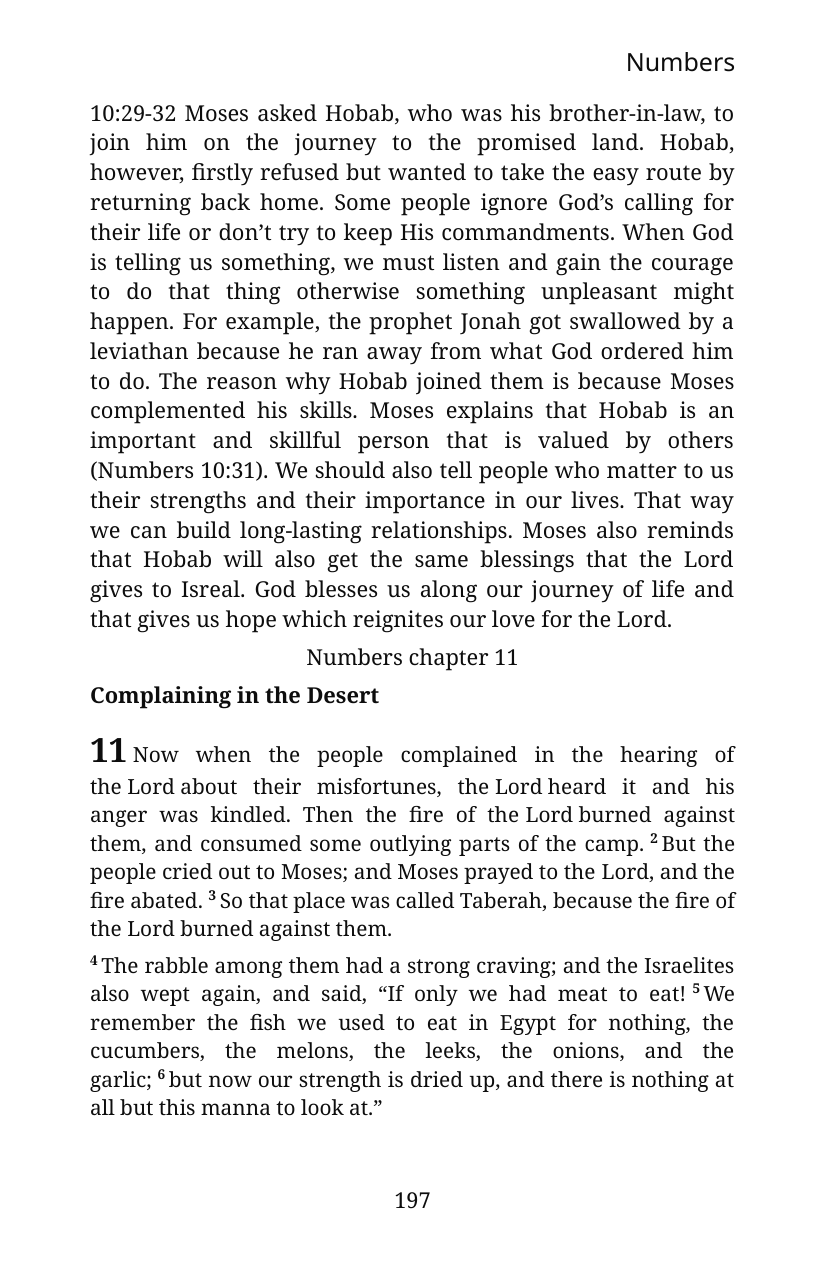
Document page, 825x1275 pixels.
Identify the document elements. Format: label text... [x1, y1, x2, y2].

text Numbers chapter 11 [90, 642, 735, 672]
text 10:29-32 Moses asked Hobab, who was his brother-in-law, to join him on the journey to the promised land. Hobab, however, firstly refused but wanted to take the easy route by returning back home. Some people ignore God’s calling for their life or don’t try to keep His commandments. When God is telling us something, we must listen and gain the courage to do that thing otherwise something unpleasant might happen. For example, the prophet Jonah got swallowed by a leviathan because he ran away from what God ordered him to do. The reason why Hobab joined them is because Moses complemented his skills. Moses explains that Hobab is an important and skillful person that is valued by others (Numbers 10:31). We should also tell people who matter to us their strengths and their importance in our lives. That way we can build long-lasting relationships. Moses also reminds that Hobab will also get the same blessings that the Lord gives to Isreal. God blesses us along our journey of life and that gives us hope which reignites our love for the Lord. [90, 97, 735, 634]
text Complaining in the Desert [90, 680, 735, 710]
text 11 Now when the people complained in the hearing of the Lord about their misfortunes, the Lord heard it and his anger was kindled. Then the fire of the Lord burned against them, and consumed some outlying parts of the camp. 2 But the people cried out to Moses; and Moses prayed to the Lord, and the fire abated. 3 So that place was called Taberah, because the fire of the Lord burned against them. [90, 727, 735, 943]
text 4 The rabble among them had a strong craving; and the Israelites also wept again, and said, “If only we had meat to eat! 5 We remember the fish we used to eat in Egypt for nothing, the cucumbers, the melons, the leeks, the onions, and the garlic; 6 but now our strength is dried up, and there is nothing at all but this manna to look at.” [90, 951, 735, 1122]
